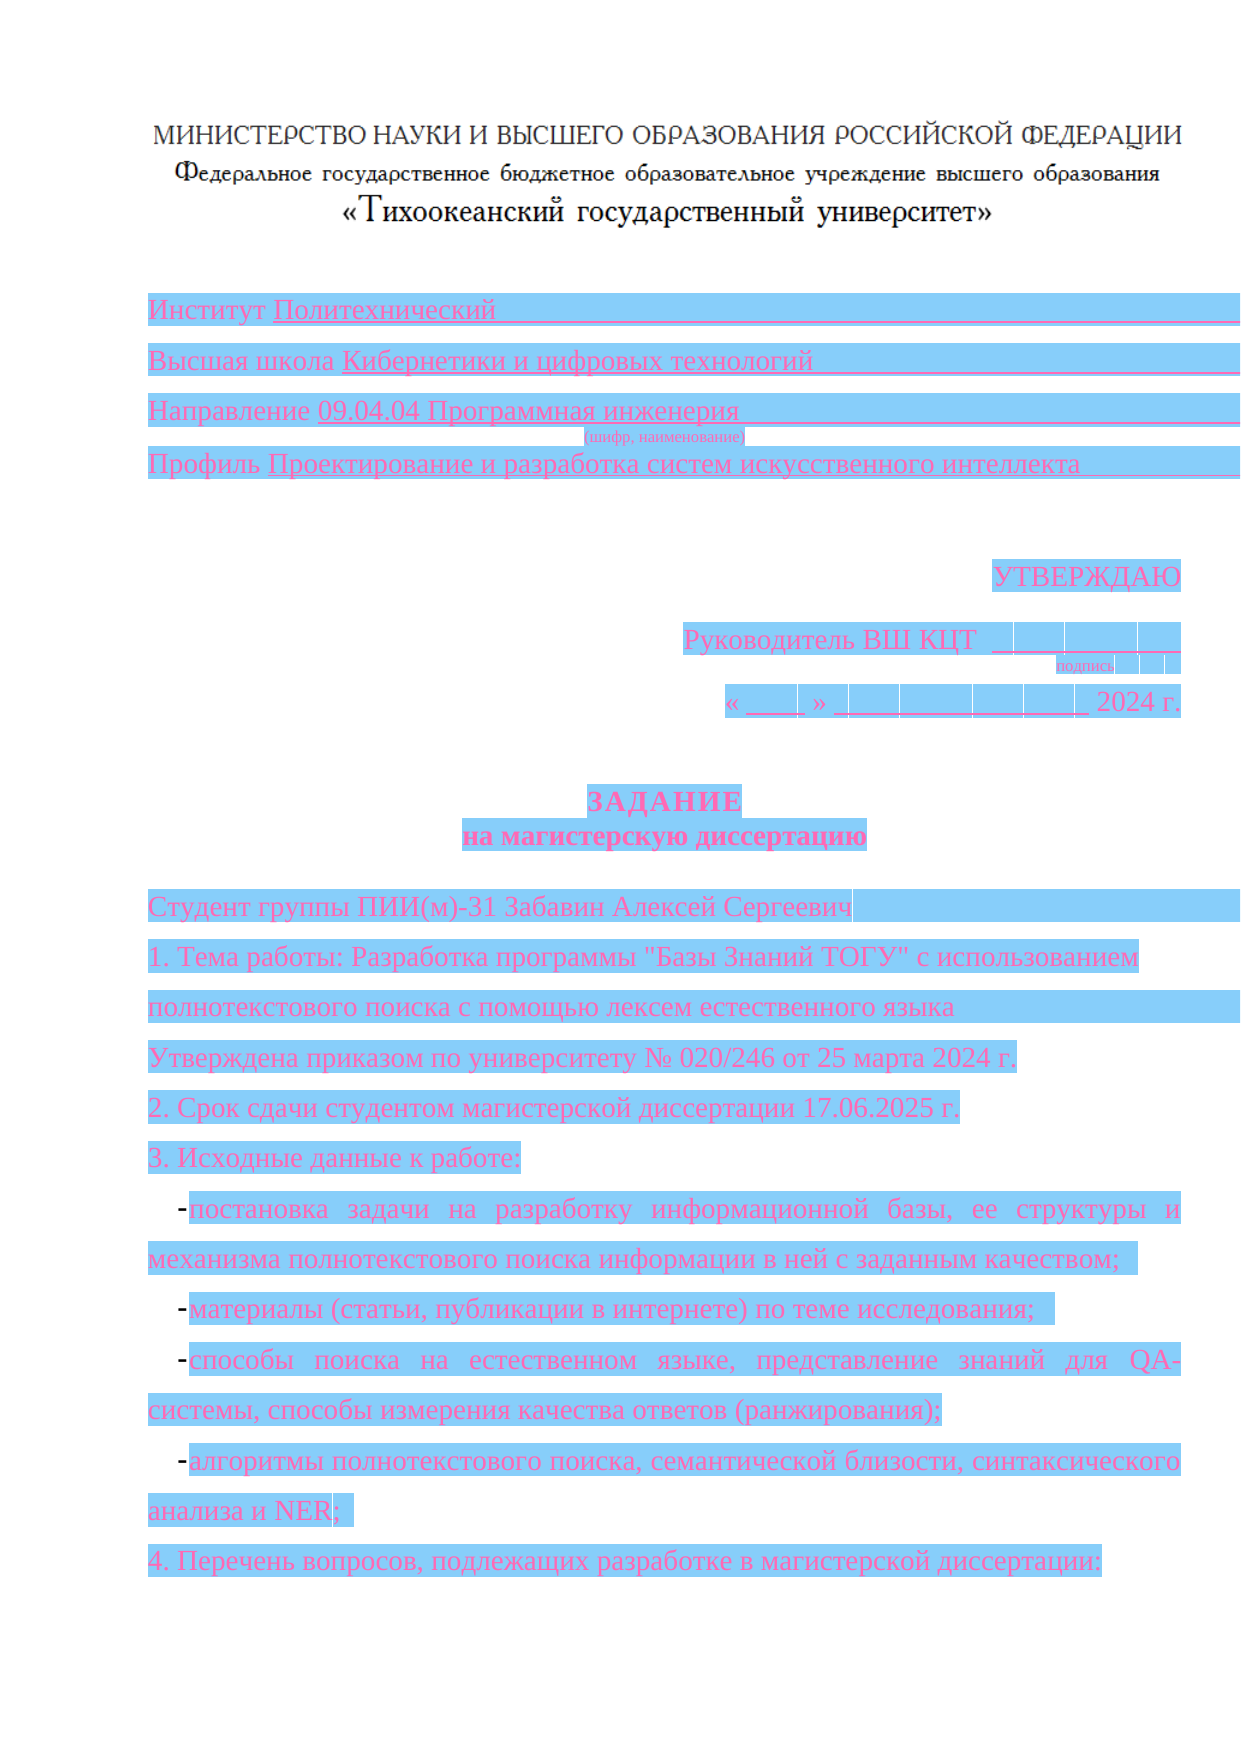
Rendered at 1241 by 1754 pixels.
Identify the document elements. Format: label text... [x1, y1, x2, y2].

text ЗАДАНИЕ [148, 784, 1181, 818]
text Направление 09.04.04 Программная инженерия [148, 393, 1181, 427]
text Высшая школа Кибернетики и цифровых технологий [148, 343, 1181, 376]
text 4. Перечень вопросов, подлежащих разработке в магистерской диссертации: [148, 1543, 1181, 1577]
text Институт Политехнический [148, 292, 1181, 326]
text 3. Исходные данные к работе: [148, 1141, 1181, 1174]
text 2. Срок сдачи студентом магистерской диссертации 17.06.2025 г. [148, 1090, 1181, 1124]
text Профиль Проектирование и разработка систем искусственного интеллекта [148, 446, 1181, 479]
text (шифр, наименование) [148, 427, 1181, 446]
text « » 2024 г. [148, 684, 1181, 718]
text 1. Тема работы: Разработка программы "Базы Знаний ТОГУ" с использованием полнотекстового поиска с помощью лексем естественного языка [148, 939, 1181, 1023]
text Руководитель ВШ КЦТ [148, 622, 1181, 655]
text на магистерскую диссертацию [148, 818, 1181, 851]
list способы поиска на естественном языке, представление знаний для QA-системы, способы измерения качества ответов (ранжирования); [148, 1342, 1181, 1426]
list алгоритмы полнотекстового поиска, семантической близости, синтаксического анализа и NER; [148, 1443, 1181, 1527]
text Утверждена приказом по университету № 020/246 от 25 марта 2024 г. [148, 1040, 1181, 1073]
list материалы (статьи, публикации в интернете) по теме исследования; [148, 1292, 1181, 1325]
text УТВЕРЖДАЮ [148, 559, 1181, 592]
list постановка задачи на разработку информационной базы, ее структуры и механизма полнотекстового поиска информации в ней с заданным качеством; [148, 1191, 1181, 1275]
text Студент группы ПИИ(м)-31 Забавин Алексей Сергеевич [148, 889, 1181, 922]
text подпись [148, 655, 1181, 674]
